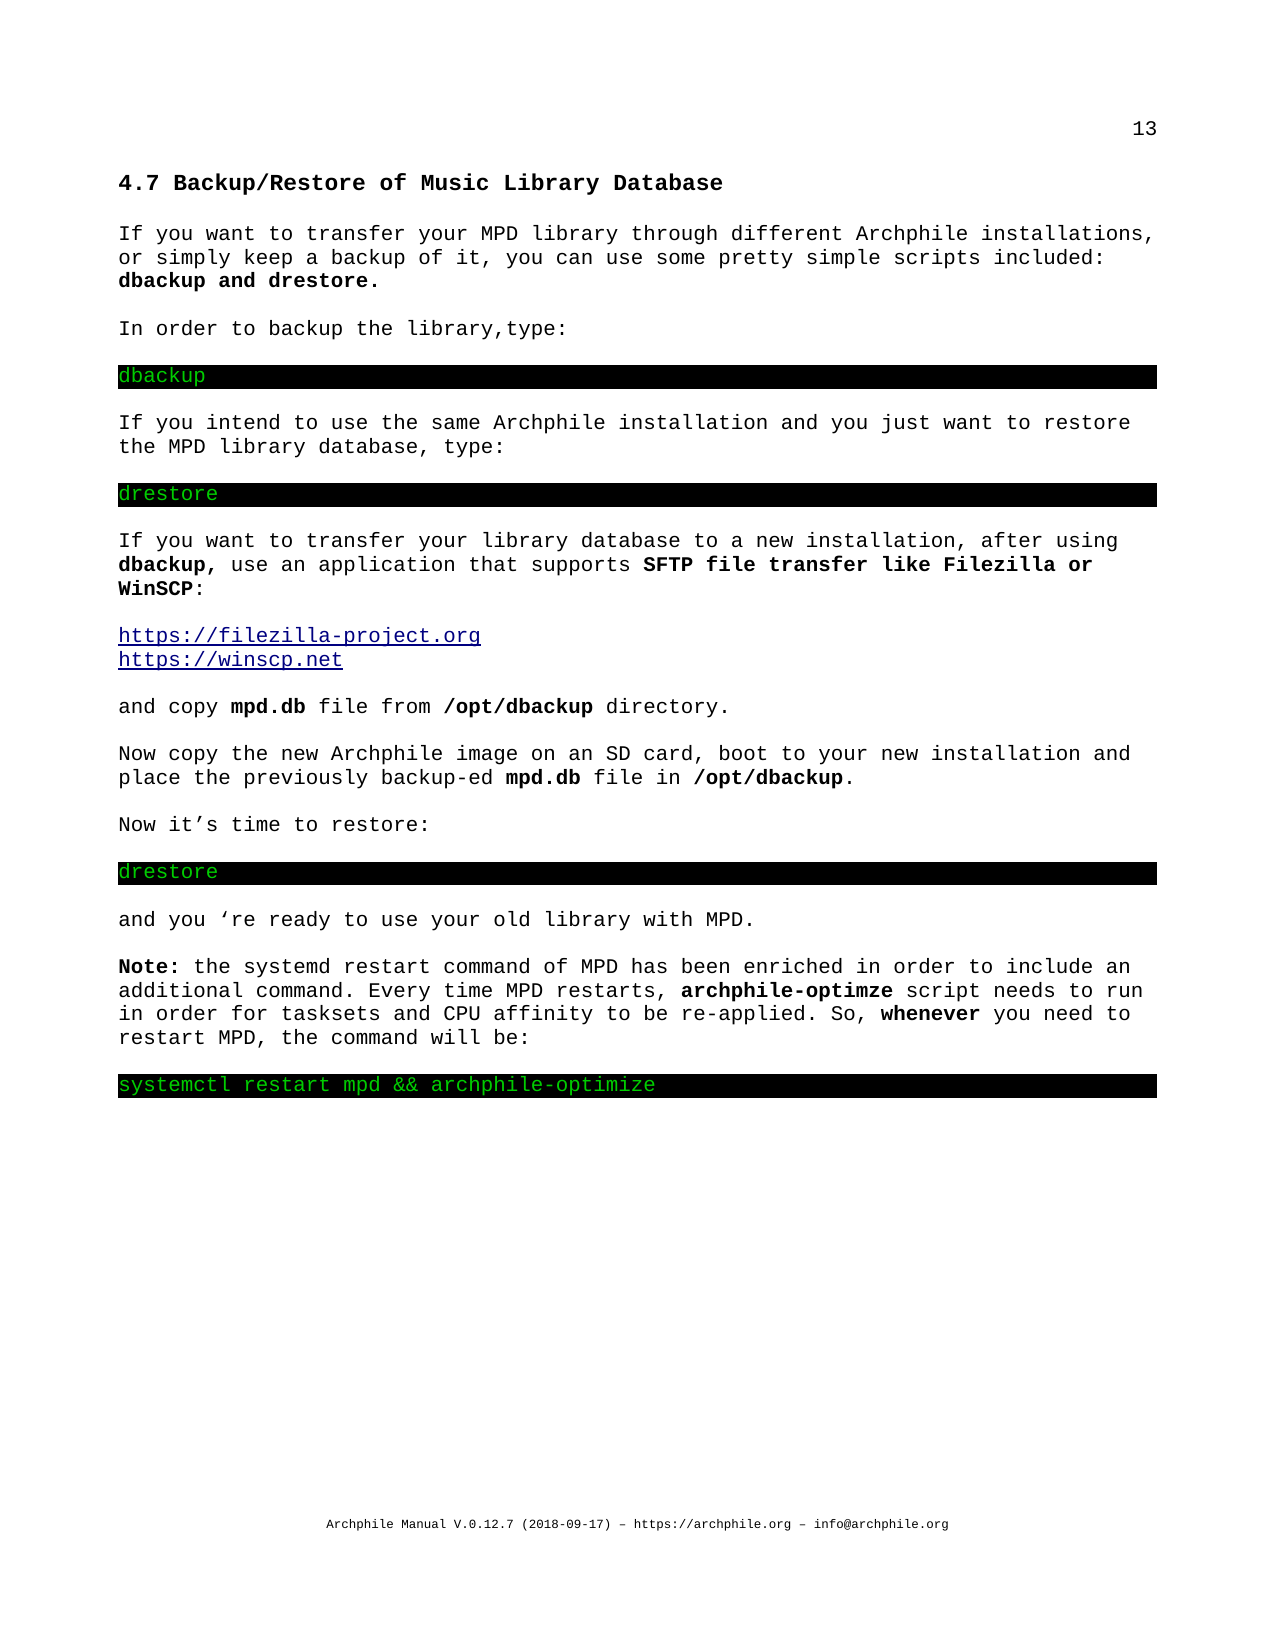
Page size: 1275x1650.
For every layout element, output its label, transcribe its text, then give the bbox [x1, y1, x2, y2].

text Note: the systemd restart command of MPD has been enriched in order to include an additional command. Every time MPD restarts, archphile-optimze script needs to run in order for tasksets and CPU affinity to be re-applied. So, whenever you need to restart MPD, the command will be: [118, 956, 1157, 1051]
text If you want to transfer your MPD library through different Archphile installations, or simply keep a backup of it, you can use some pretty simple scripts included: dbackup and drestore. [118, 223, 1157, 294]
text Now it’s time to restore: [118, 814, 1157, 838]
text If you want to transfer your library database to a new installation, after using dbackup, use an application that supports SFTP file transfer like Filezilla or WinSCP: [118, 531, 1157, 601]
text https://filezilla-project.org [118, 625, 1157, 649]
text drestore [118, 862, 1157, 885]
text In order to backup the library,type: [118, 318, 1157, 341]
text dbackup [118, 365, 1157, 389]
text If you intend to use the same Archphile installation and you just want to restore the MPD library database, type: [118, 412, 1157, 459]
text and copy mpd.db file from /opt/dbackup directory. [118, 696, 1157, 720]
text https://winscp.net [118, 649, 1157, 672]
text drestore [118, 483, 1157, 507]
text Now copy the new Archphile image on an SD card, boot to your new installation and place the previously backup-ed mpd.db file in /opt/dbackup. [118, 743, 1157, 791]
text systemctl restart mpd && archphile-optimize [118, 1074, 1157, 1098]
text and you ‘re ready to use your old library with MPD. [118, 909, 1157, 932]
text 4.7 Backup/Restore of Music Library Database [118, 171, 1157, 197]
